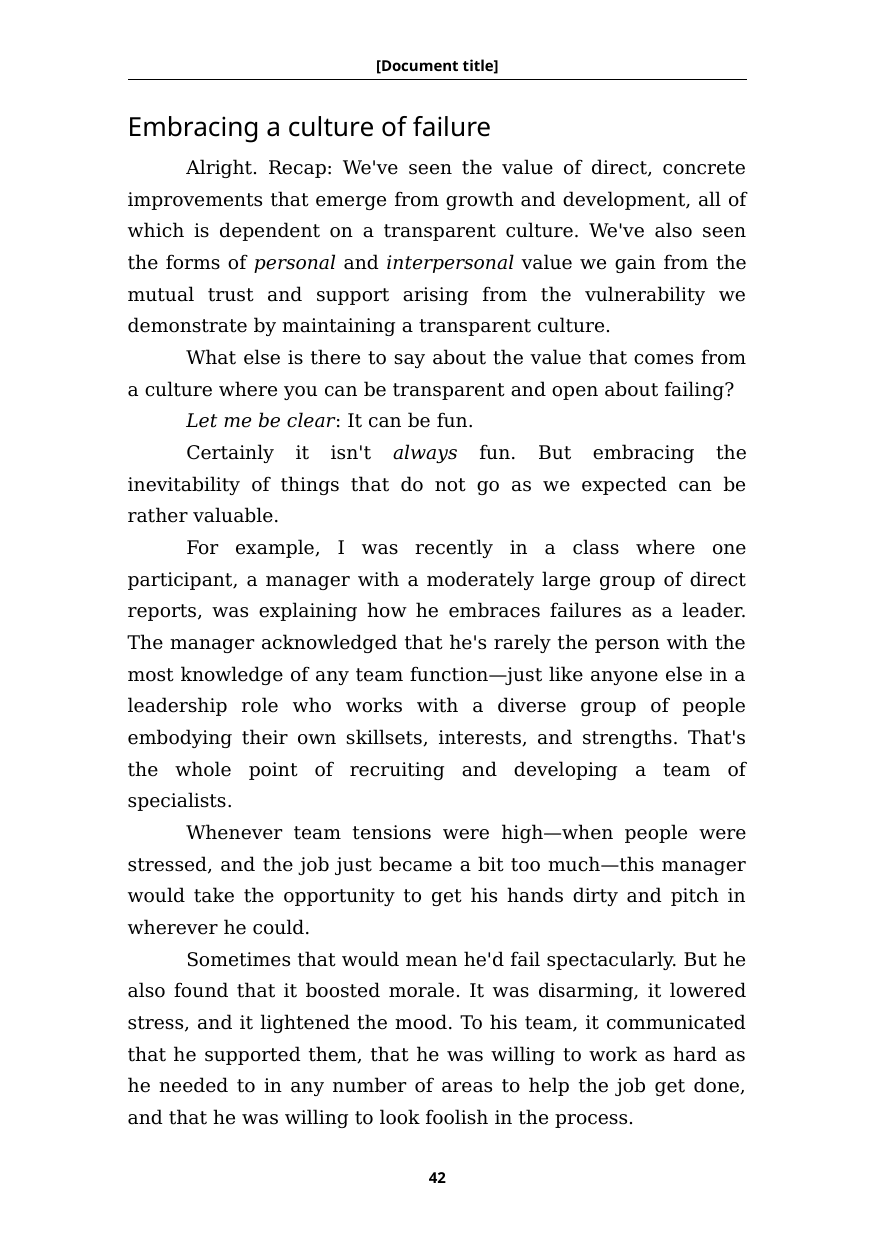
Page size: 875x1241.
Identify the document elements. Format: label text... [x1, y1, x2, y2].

text For example, I was recently in a class where one participant, a manager with a moderately large group of direct reports, was explaining how he embraces failures as a leader. The manager acknowledged that he's rarely the person with the most knowledge of any team function—just like anyone else in a leadership role who works with a diverse group of people embodying their own skillsets, interests, and strengths. That's the whole point of recruiting and developing a team of specialists. [127, 537, 747, 812]
text Whenever team tensions were high—when people were stressed, and the job just became a bit too much—this manager would take the opportunity to get his hands dirty and pitch in wherever he could. [127, 822, 747, 939]
text Sometimes that would mean he'd fail spectacularly. But he also found that it boosted morale. It was disarming, it lowered stress, and it lightened the mood. To his team, it communicated that he supported them, that he was willing to work as hard as he needed to in any number of areas to help the job get done, and that he was willing to look foolish in the process. [127, 949, 747, 1129]
subtitle Embracing a culture of failure [127, 109, 747, 144]
text Certainly it isn't always fun. But embracing the inevitability of things that do not go as we expected can be rather valuable. [127, 442, 747, 527]
text What else is there to say about the value that comes from a culture where you can be transparent and open about failing? [127, 347, 747, 401]
text Alright. Recap: We've seen the value of direct, concrete improvements that emerge from growth and development, all of which is dependent on a transparent culture. We've also seen the forms of personal and interpersonal value we gain from the mutual trust and support arising from the vulnerability we demonstrate by maintaining a transparent culture. [127, 157, 747, 337]
text Let me be clear: It can be fun. [127, 410, 747, 432]
